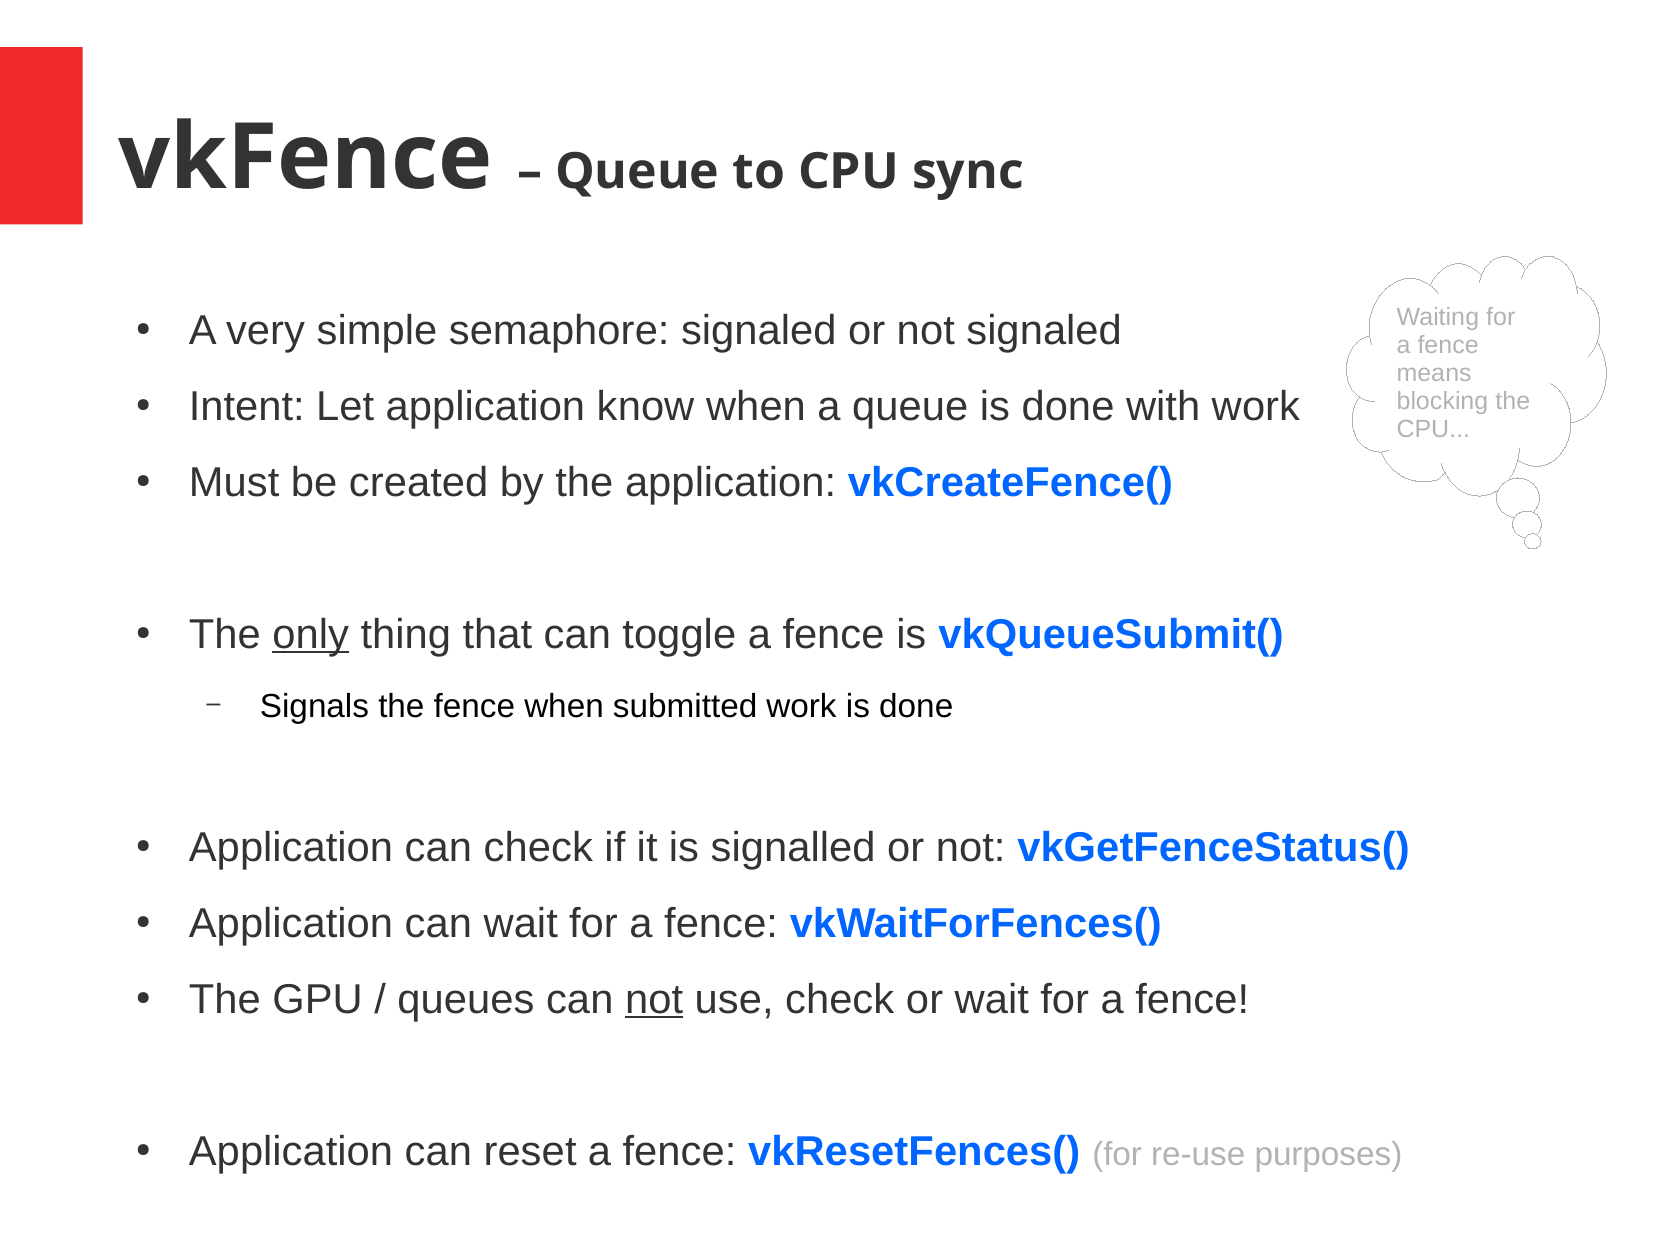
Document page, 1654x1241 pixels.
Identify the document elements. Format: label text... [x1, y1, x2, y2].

title vkFence – Queue to CPU sync [118, 49, 1571, 257]
text_box Waiting for a fence means blocking the CPU... [1381, 295, 1548, 451]
text_box [1373, 257, 1607, 419]
list A very simple semaphore: signaled or not signaled Intent: Let application know when a queue is done with work Must be created by the application: vkCreateFence() The only thing that can toggle a fence is vkQueueSubmit() Signals the fence when submitted work is done Application can check if it is signalled or not: vkGetFenceStatus() Application can wait for a fence: vkWaitForFences() The GPU / queues can not use, check or wait for a fence! Application can reset a fence: vkResetFences() (for re-use purposes) [118, 307, 1583, 1074]
